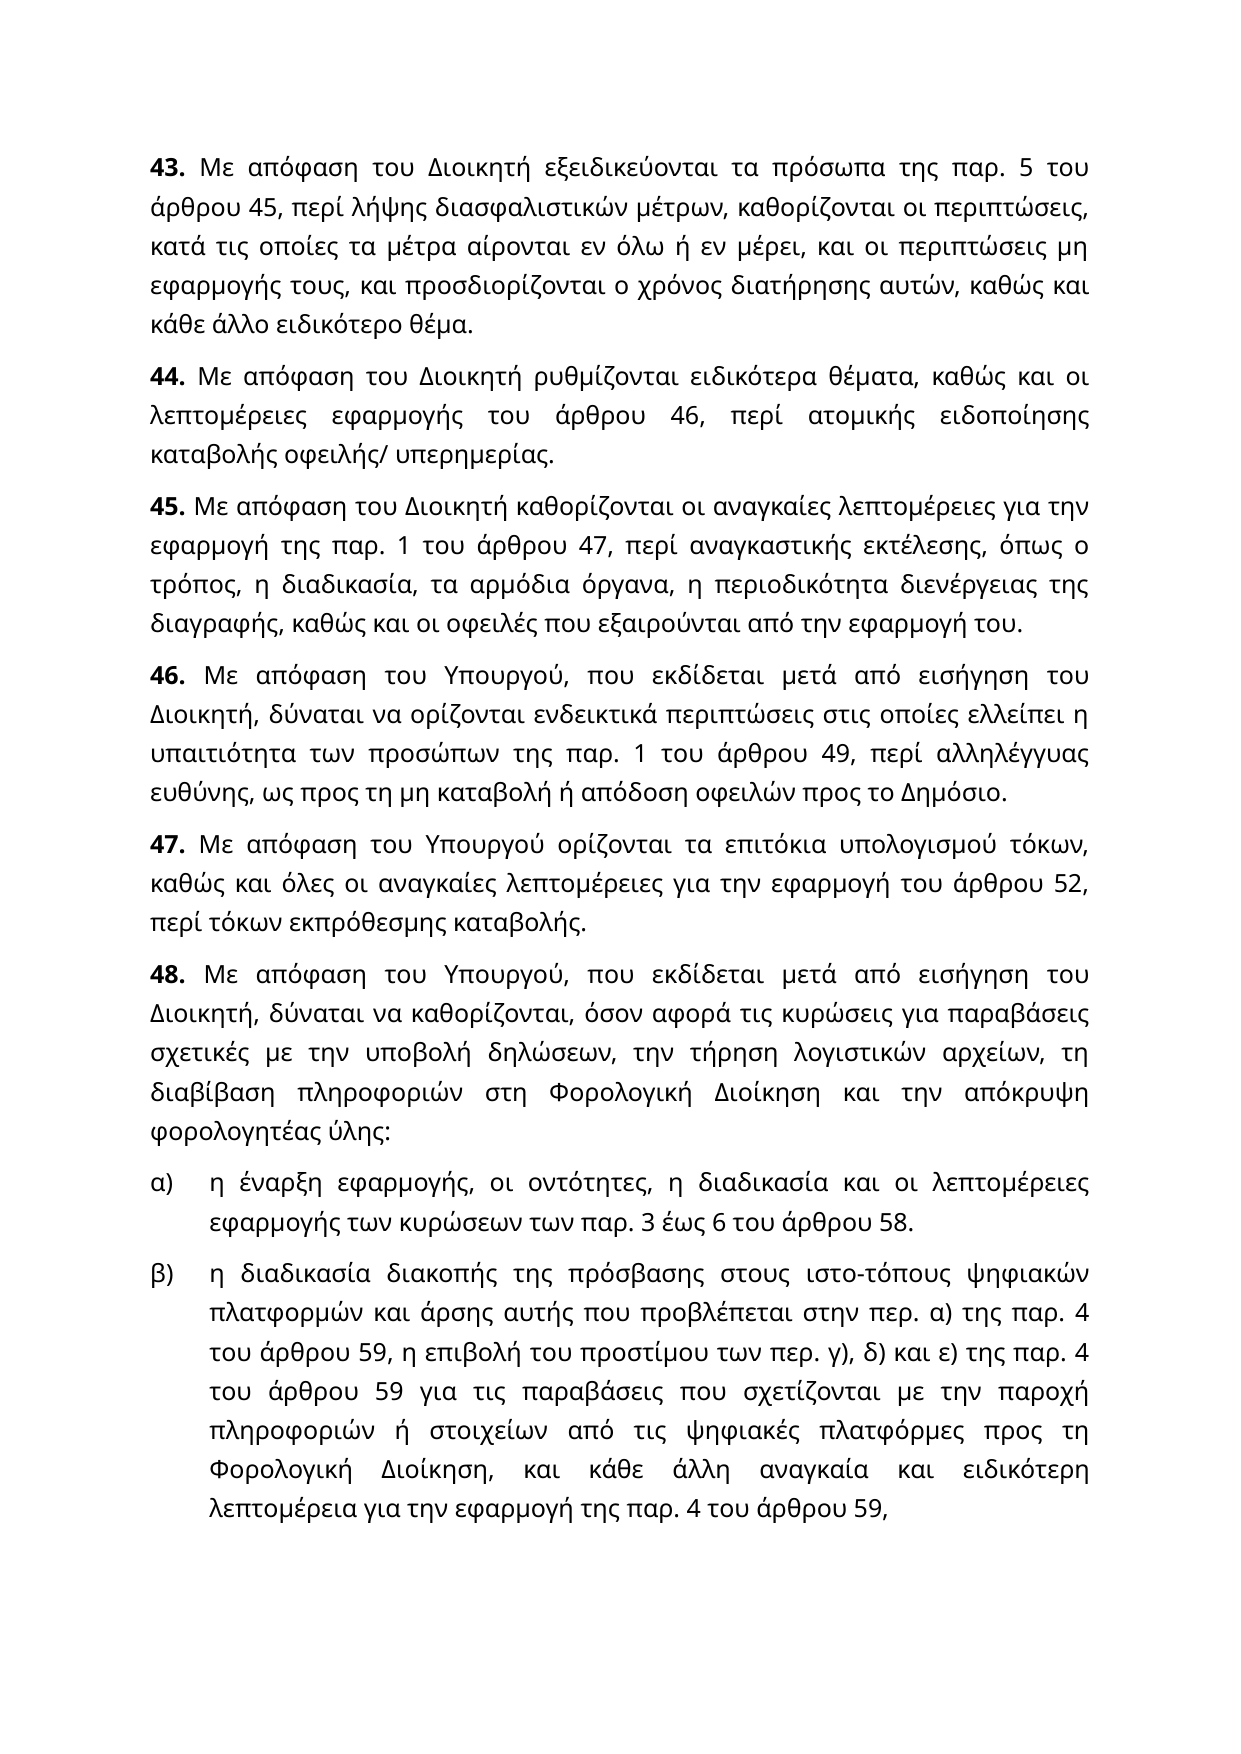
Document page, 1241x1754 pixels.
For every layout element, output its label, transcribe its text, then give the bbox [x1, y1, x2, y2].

text 47. Με απόφαση του Υπουργού ορίζονται τα επιτόκια υπολογισμού τόκων, καθώς και όλες οι αναγκαίες λεπτομέρειες για την εφαρμογή του άρθρου 52, περί τόκων εκπρόθεσμης καταβολής. [150, 827, 1090, 939]
text 44. Με απόφαση του Διοικητή ρυθμίζονται ειδικότερα θέματα, καθώς και οι λεπτομέρειες εφαρμογής του άρθρου 46, περί ατομικής ειδοποίησης καταβολής οφειλής/ υπερημερίας. [150, 358, 1090, 471]
text 43. Με απόφαση του Διοικητή εξειδικεύονται τα πρόσωπα της παρ. 5 του άρθρου 45, περί λήψης διασφαλιστικών μέτρων, καθορίζονται οι περιπτώσεις, κατά τις οποίες τα μέτρα αίρονται εν όλω ή εν μέρει, και οι περιπτώσεις μη εφαρμογής τους, και προσδιορίζονται ο χρόνος διατήρησης αυτών, καθώς και κάθε άλλο ειδικότερο θέμα. [150, 150, 1090, 341]
list β) η διαδικασία διακοπής της πρόσβασης στους ιστο-τόπους ψηφιακών πλατφορμών και άρσης αυτής που προβλέπεται στην περ. α) της παρ. 4 του άρθρου 59, η επιβολή του προστίμου των περ. γ), δ) και ε) της παρ. 4 του άρθρου 59 για τις παραβάσεις που σχετίζονται με την παροχή πληροφοριών ή στοιχείων από τις ψηφιακές πλατφόρμες προς τη Φορολογική Διοίκηση, και κάθε άλλη αναγκαία και ειδικότερη λεπτομέρεια για την εφαρμογή της παρ. 4 του άρθρου 59, [150, 1256, 1090, 1525]
list α) η έναρξη εφαρμογής, οι οντότητες, η διαδικασία και οι λεπτομέρειες εφαρμογής των κυρώσεων των παρ. 3 έως 6 του άρθρου 58. [150, 1165, 1090, 1238]
text 48. Με απόφαση του Υπουργού, που εκδίδεται μετά από εισήγηση του Διοικητή, δύναται να καθορίζονται, όσον αφορά τις κυρώσεις για παραβάσεις σχετικές με την υποβολή δηλώσεων, την τήρηση λογιστικών αρχείων, τη διαβίβαση πληροφοριών στη Φορολογική Διοίκηση και την απόκρυψη φορολογητέας ύλης: [150, 957, 1090, 1147]
text 45. Με απόφαση του Διοικητή καθορίζονται οι αναγκαίες λεπτομέρειες για την εφαρμογή της παρ. 1 του άρθρου 47, περί αναγκαστικής εκτέλεσης, όπως ο τρόπος, η διαδικασία, τα αρμόδια όργανα, η περιοδικότητα διενέργειας της διαγραφής, καθώς και οι οφειλές που εξαιρούνται από την εφαρμογή του. [150, 488, 1090, 640]
text 46. Με απόφαση του Υπουργού, που εκδίδεται μετά από εισήγηση του Διοικητή, δύναται να ορίζονται ενδεικτικά περιπτώσεις στις οποίες ελλείπει η υπαιτιότητα των προσώπων της παρ. 1 του άρθρου 49, περί αλληλέγγυας ευθύνης, ως προς τη μη καταβολή ή απόδοση οφειλών προς το Δημόσιο. [150, 657, 1090, 809]
